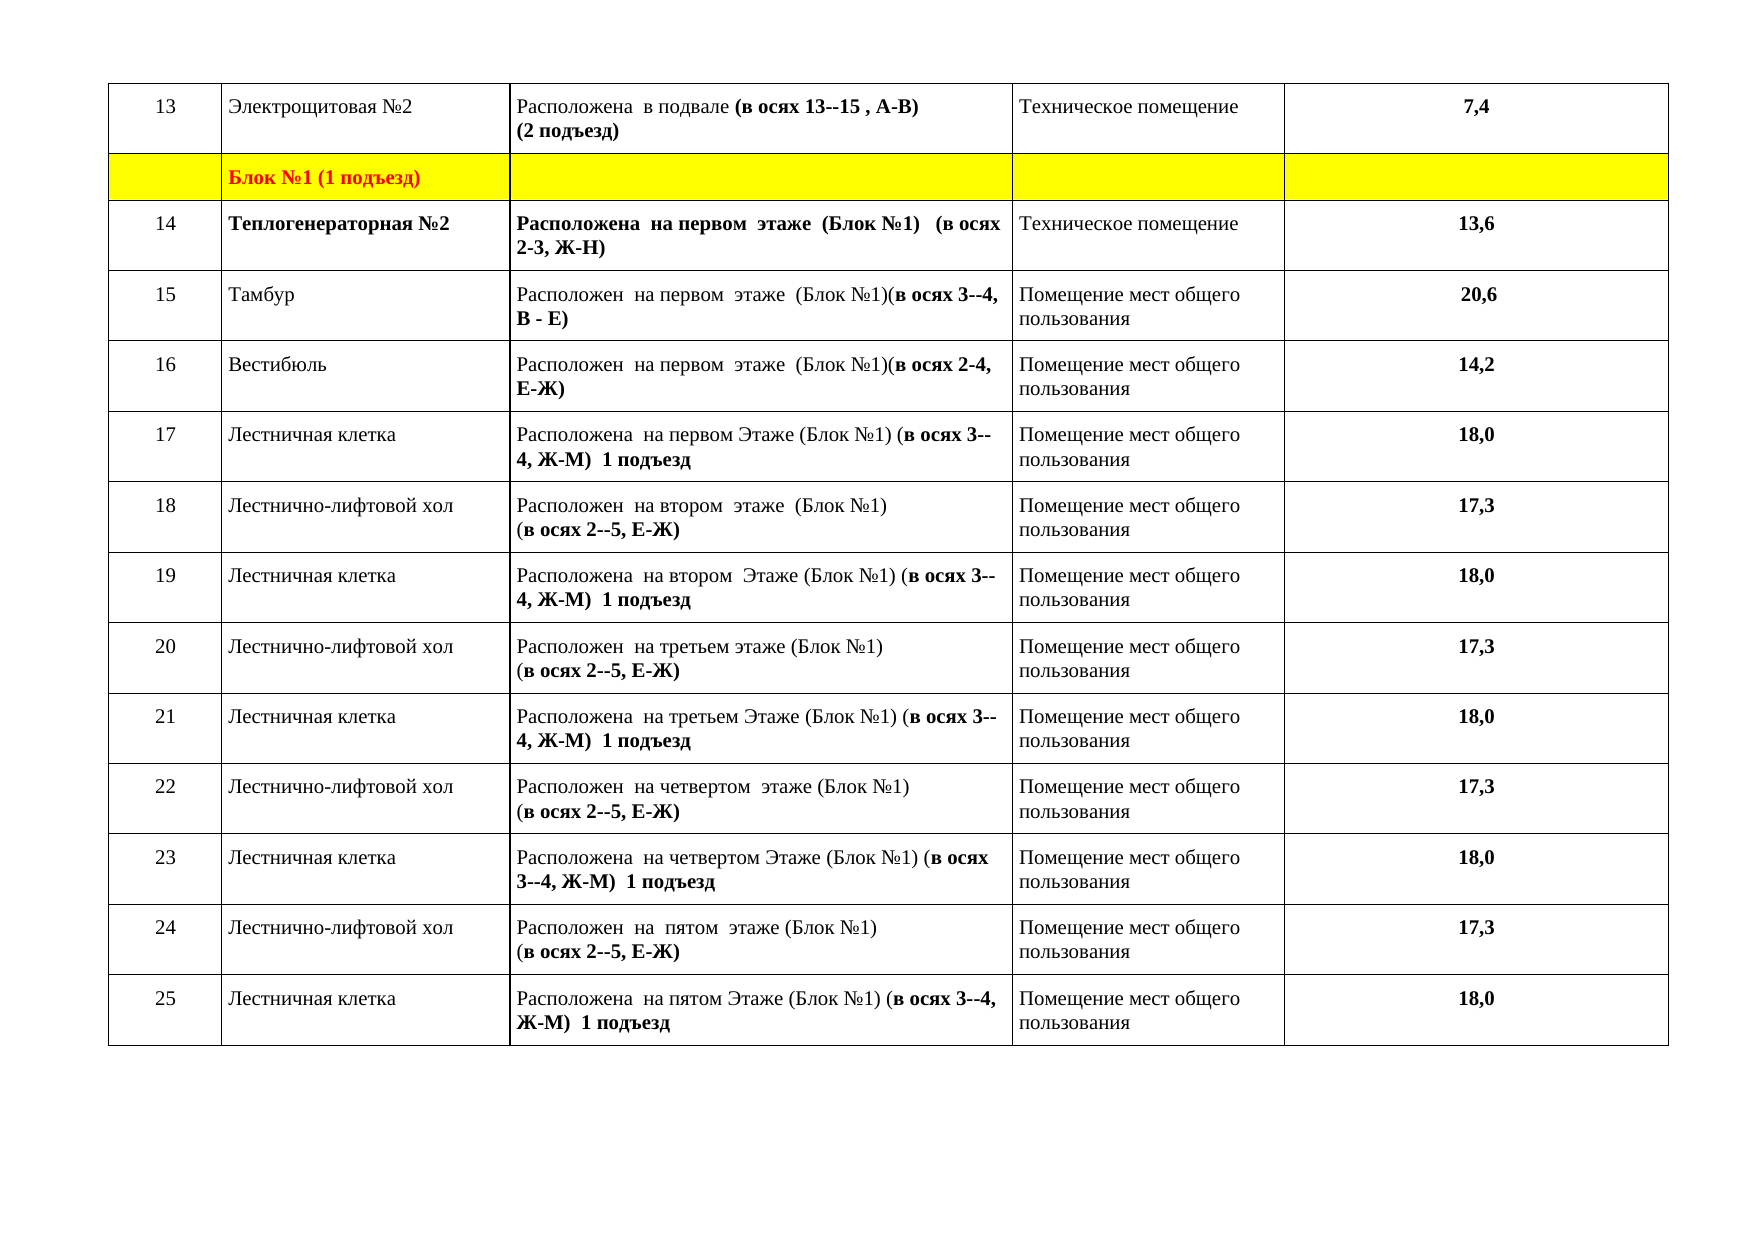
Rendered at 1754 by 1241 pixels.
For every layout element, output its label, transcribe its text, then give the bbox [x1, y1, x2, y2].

table_cell 22 [109, 764, 221, 833]
table_cell Помещение мест общего пользования [1013, 553, 1284, 622]
table_cell Расположен на первом этаже (Блок №1)(в осях 3--4, В - Е) [511, 271, 1012, 340]
table_cell 14 [109, 201, 221, 270]
table_cell Техническое помещение [1013, 84, 1284, 153]
table_cell Лестнично-лифтовой хол [222, 905, 509, 974]
table_cell Лестнично-лифтовой хол [222, 623, 509, 692]
table_cell Расположен на пятом этаже (Блок №1) (в осях 2--5, Е-Ж) [511, 905, 1012, 974]
table_cell Помещение мест общего пользования [1013, 341, 1284, 411]
table_cell 16 [109, 341, 221, 411]
table_cell 18 [109, 482, 221, 552]
table_cell Лестнично-лифтовой хол [222, 764, 509, 833]
table_cell 21 [109, 694, 221, 763]
table_cell Блок №1 (1 подъезд) [222, 154, 509, 199]
table_cell Расположен на четвертом этаже (Блок №1) (в осях 2--5, Е-Ж) [511, 764, 1012, 833]
table_cell Помещение мест общего пользования [1013, 623, 1284, 692]
table_cell Расположен на первом этаже (Блок №1)(в осях 2-4, Е-Ж) [511, 341, 1012, 411]
table_cell 18,0 [1285, 553, 1668, 622]
table_cell Расположена на первом Этаже (Блок №1) (в осях 3--4, Ж-М) 1 подъезд [511, 412, 1012, 481]
table_cell Помещение мест общего пользования [1013, 834, 1284, 904]
table_cell 13,6 [1285, 201, 1668, 270]
table_cell Лестничная клетка [222, 975, 509, 1044]
table_cell 18,0 [1285, 834, 1668, 904]
table_cell Расположена в подвале (в осях 13--15 , А-В) (2 подъезд) [511, 84, 1012, 153]
table_cell 18,0 [1285, 975, 1668, 1044]
table_cell 25 [109, 975, 221, 1044]
table_cell [1285, 154, 1668, 199]
table_cell 17,3 [1285, 623, 1668, 692]
table_cell Расположена на первом этаже (Блок №1) (в осях 2-3, Ж-Н) [511, 201, 1012, 270]
table_cell 19 [109, 553, 221, 622]
table_cell 17,3 [1285, 905, 1668, 974]
table_cell 23 [109, 834, 221, 904]
table_cell 20 [109, 623, 221, 692]
table_cell Помещение мест общего пользования [1013, 905, 1284, 974]
table_cell Лестничная клетка [222, 694, 509, 763]
table_cell Помещение мест общего пользования [1013, 412, 1284, 481]
table_cell Лестничная клетка [222, 412, 509, 481]
table_cell Техническое помещение [1013, 201, 1284, 270]
table_cell Расположена на четвертом Этаже (Блок №1) (в осях 3--4, Ж-М) 1 подъезд [511, 834, 1012, 904]
table_cell 20,6 [1285, 271, 1668, 340]
table_cell 24 [109, 905, 221, 974]
table_cell Вестибюль [222, 341, 509, 411]
table_cell Помещение мест общего пользования [1013, 694, 1284, 763]
table_cell Расположен на третьем этаже (Блок №1) (в осях 2--5, Е-Ж) [511, 623, 1012, 692]
table_cell 14,2 [1285, 341, 1668, 411]
table_cell Помещение мест общего пользования [1013, 764, 1284, 833]
table_cell Расположена на третьем Этаже (Блок №1) (в осях 3--4, Ж-М) 1 подъезд [511, 694, 1012, 763]
table_cell 7,4 [1285, 84, 1668, 153]
table_cell Помещение мест общего пользования [1013, 975, 1284, 1044]
table_cell Теплогенераторная №2 [222, 201, 509, 270]
table_cell Тамбур [222, 271, 509, 340]
table_cell Помещение мест общего пользования [1013, 271, 1284, 340]
table_cell Расположен на втором этаже (Блок №1) (в осях 2--5, Е-Ж) [511, 482, 1012, 552]
table_cell Расположена на пятом Этаже (Блок №1) (в осях 3--4, Ж-М) 1 подъезд [511, 975, 1012, 1044]
table_cell 13 [109, 84, 221, 153]
table_cell 18,0 [1285, 694, 1668, 763]
table_cell 18,0 [1285, 412, 1668, 481]
table_cell Расположена на втором Этаже (Блок №1) (в осях 3--4, Ж-М) 1 подъезд [511, 553, 1012, 622]
table_cell [511, 154, 1012, 199]
table_cell Лестнично-лифтовой хол [222, 482, 509, 552]
table_cell Помещение мест общего пользования [1013, 482, 1284, 552]
table_cell 17 [109, 412, 221, 481]
table_cell 17,3 [1285, 764, 1668, 833]
table_cell [1013, 154, 1284, 199]
table_cell 17,3 [1285, 482, 1668, 552]
table_cell 15 [109, 271, 221, 340]
table_cell Электрощитовая №2 [222, 84, 509, 153]
table_cell Лестничная клетка [222, 553, 509, 622]
table_cell [109, 154, 221, 199]
table_cell Лестничная клетка [222, 834, 509, 904]
